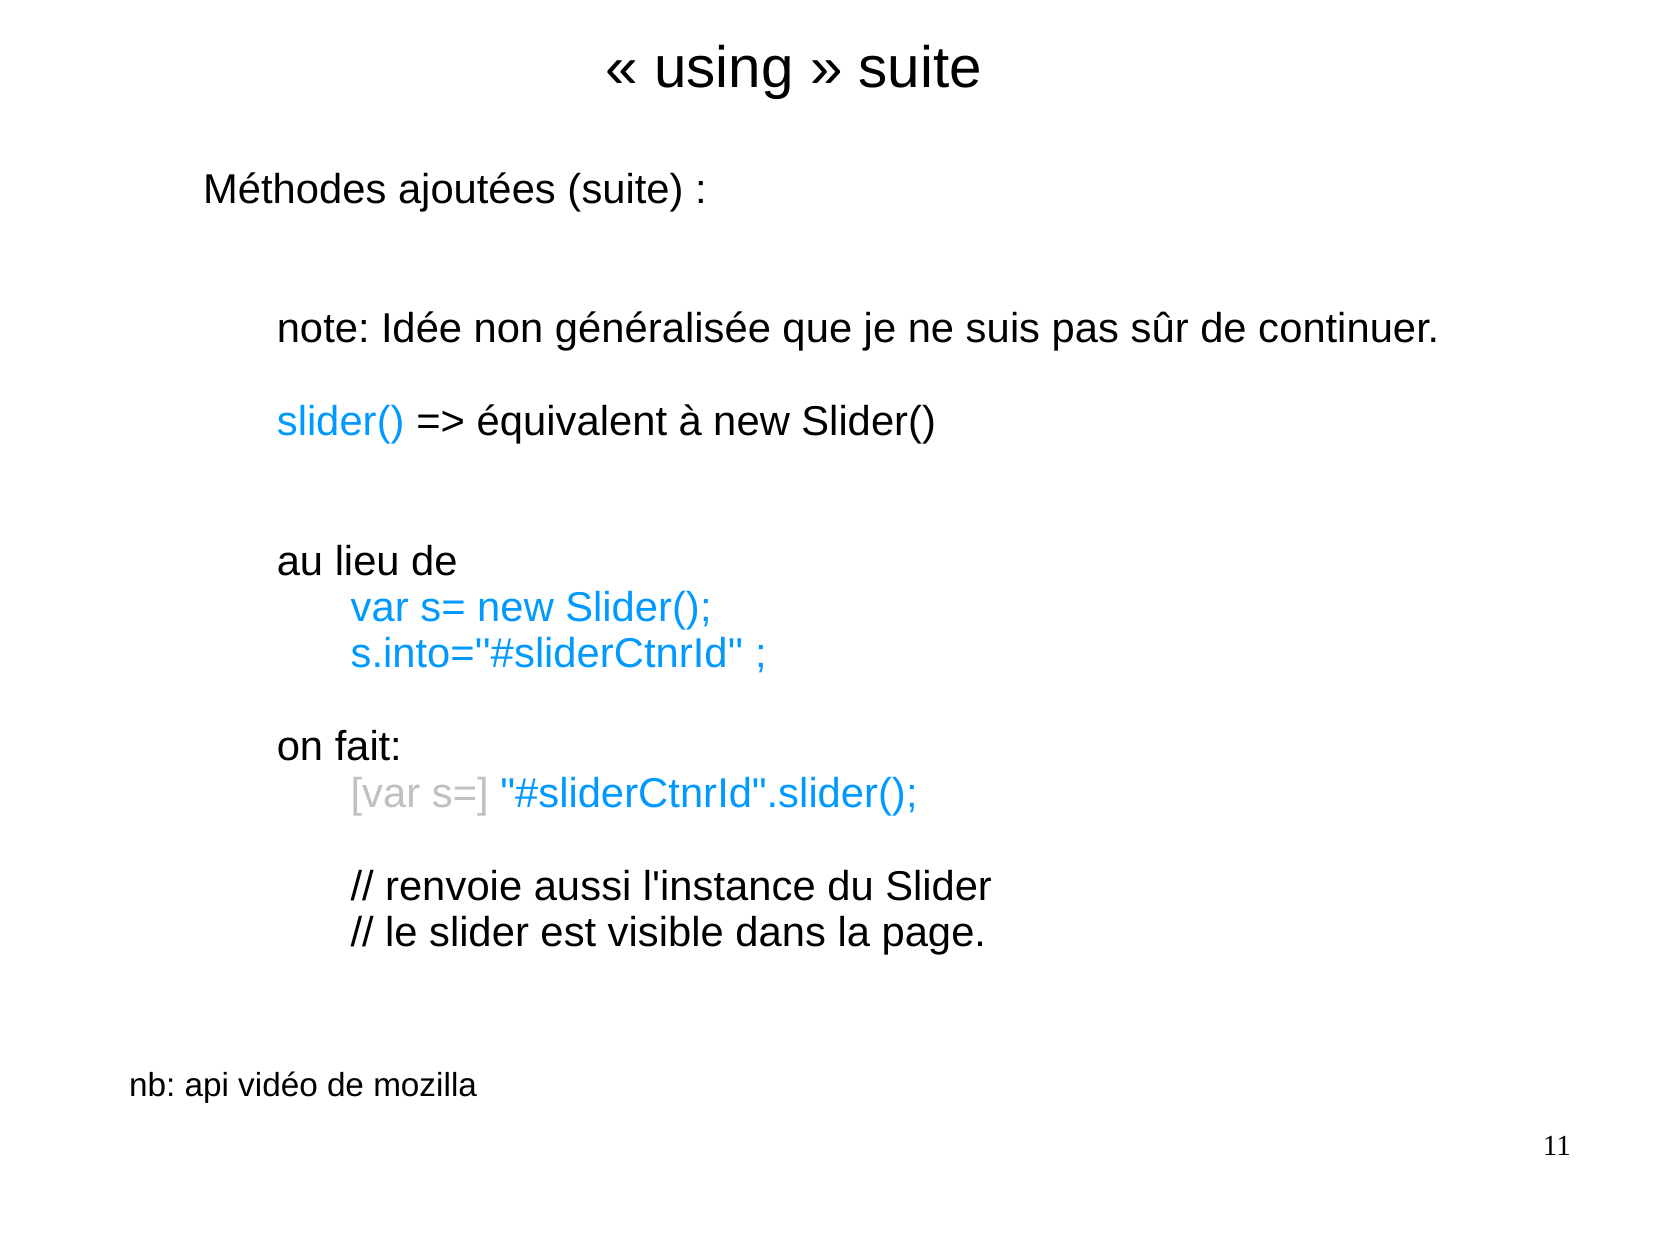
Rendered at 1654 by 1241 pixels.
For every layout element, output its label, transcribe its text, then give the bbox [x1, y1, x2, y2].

text_box « using » suite [590, 27, 1127, 108]
text_box Méthodes ajoutées (suite) : note: Idée non généralisée que je ne suis pas sûr de continuer. slider() => équivalent à new Slider() au lieu de var s= new Slider(); s.into=''#sliderCtnrId'' ; on fait: [var s=] "#sliderCtnrId".slider(); // renvoie aussi l'instance du Slider // le slider est visible dans la page. nb: api vidéo de mozilla [114, 111, 1549, 1142]
